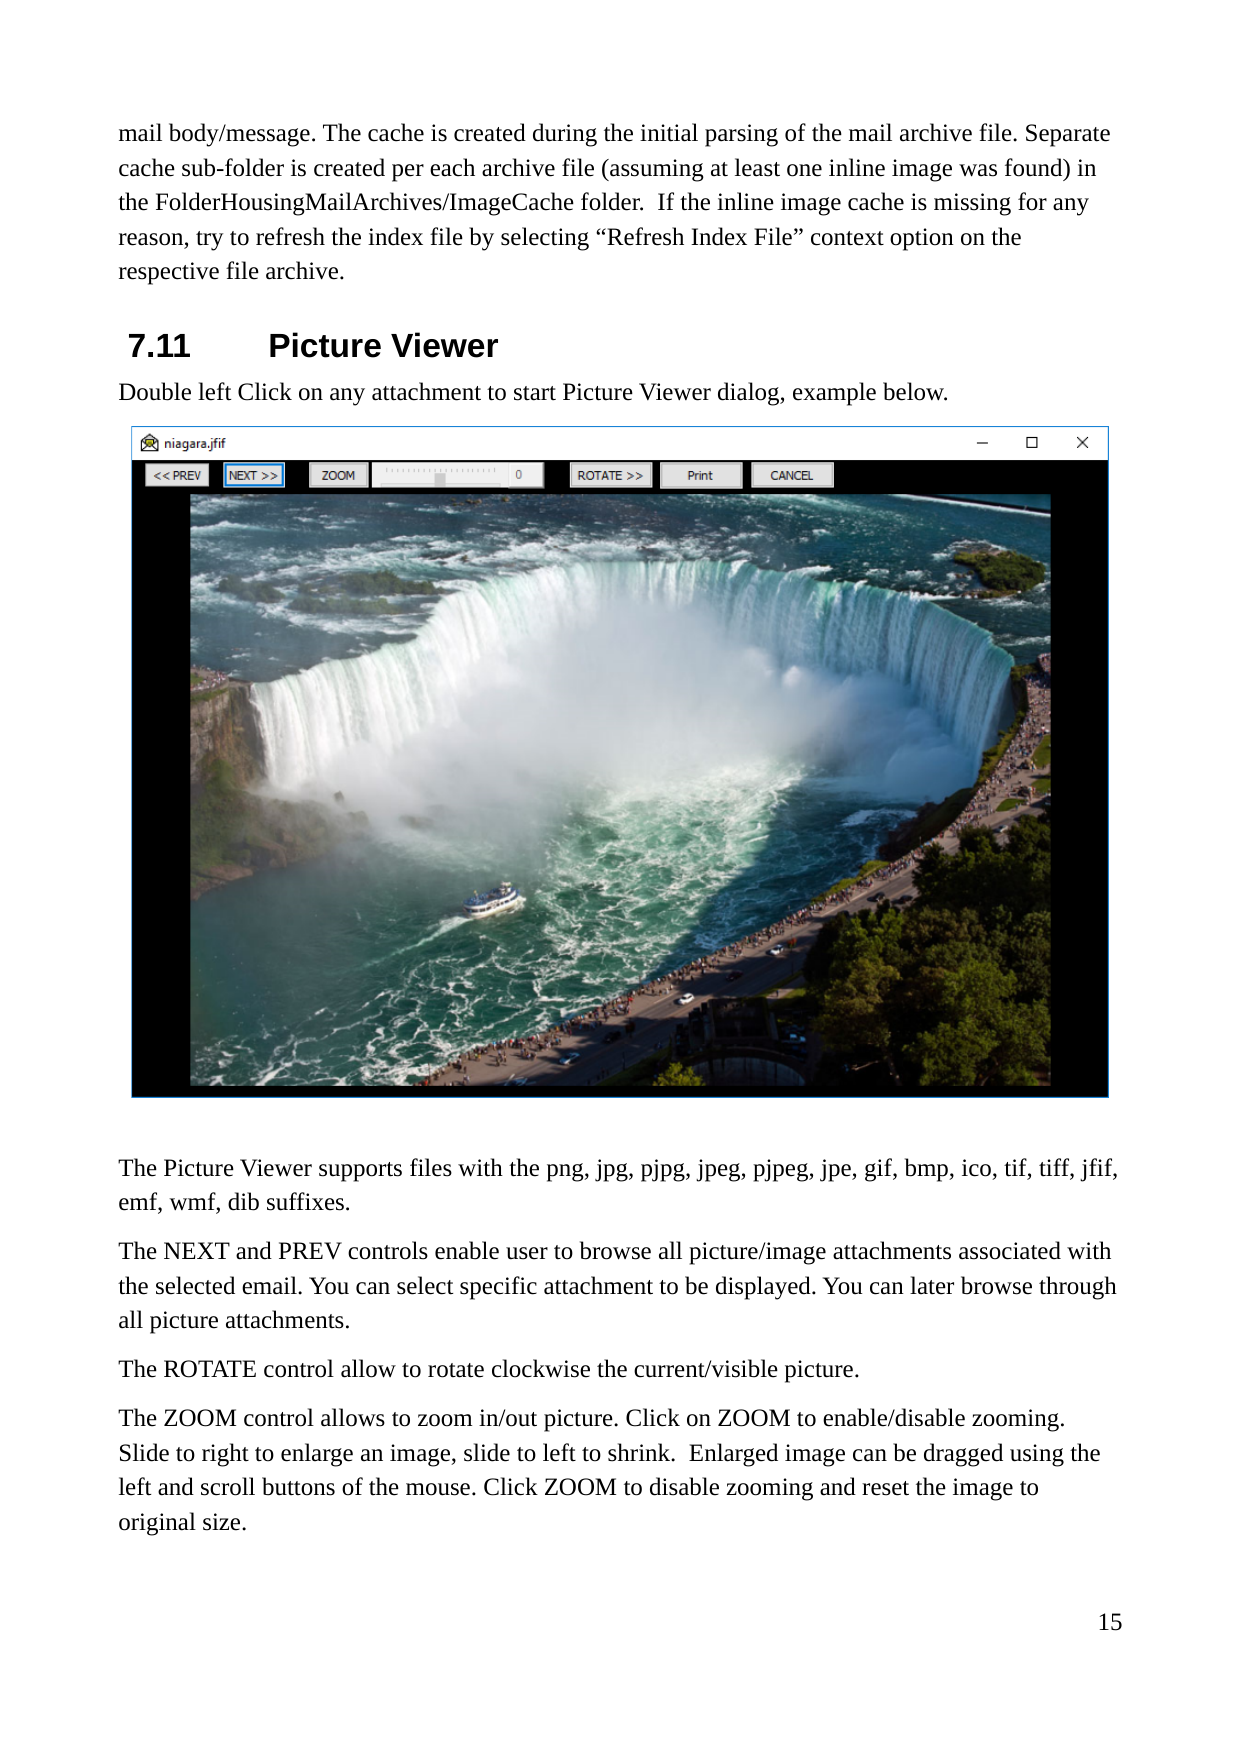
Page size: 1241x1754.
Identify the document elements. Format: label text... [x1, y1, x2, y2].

text The NEXT and PREV controls enable user to browse all picture/image attachments associated with the selected email. You can select specific attachment to be displayed. You can later browse through all picture attachments. [118, 1236, 1122, 1334]
subtitle Picture Viewer [118, 326, 1122, 364]
text Double left Click on any attachment to start Picture Viewer dialog, example below. [118, 377, 1122, 406]
text The Picture Viewer supports files with the png, jpg, pjpg, jpeg, pjpeg, jpe, gif, bmp, ico, tif, tiff, jfif, emf, wmf, dib suffixes. [118, 1153, 1122, 1216]
text The ZOOM control allows to zoom in/out picture. Click on ZOOM to enable/disable zooming. Slide to right to enlarge an image, slide to left to shrink. Enlarged image can be dragged using the left and scroll buttons of the mouse. Click ZOOM to disable zooming and reset the image to original size. [118, 1403, 1122, 1536]
text The ROTATE control allow to rotate clockwise the current/visible picture. [118, 1354, 1122, 1383]
text mail body/message. The cache is created during the initial parsing of the mail archive file. Separate cache sub-folder is created per each archive file (assuming at least one inline image was found) in the FolderHousingMailArchives/ImageCache folder. If the inline image cache is missing for any reason, try to refresh the index file by selecting “Refresh Index File” context option on the respective file archive. [118, 118, 1122, 285]
picture [131, 426, 1109, 1098]
